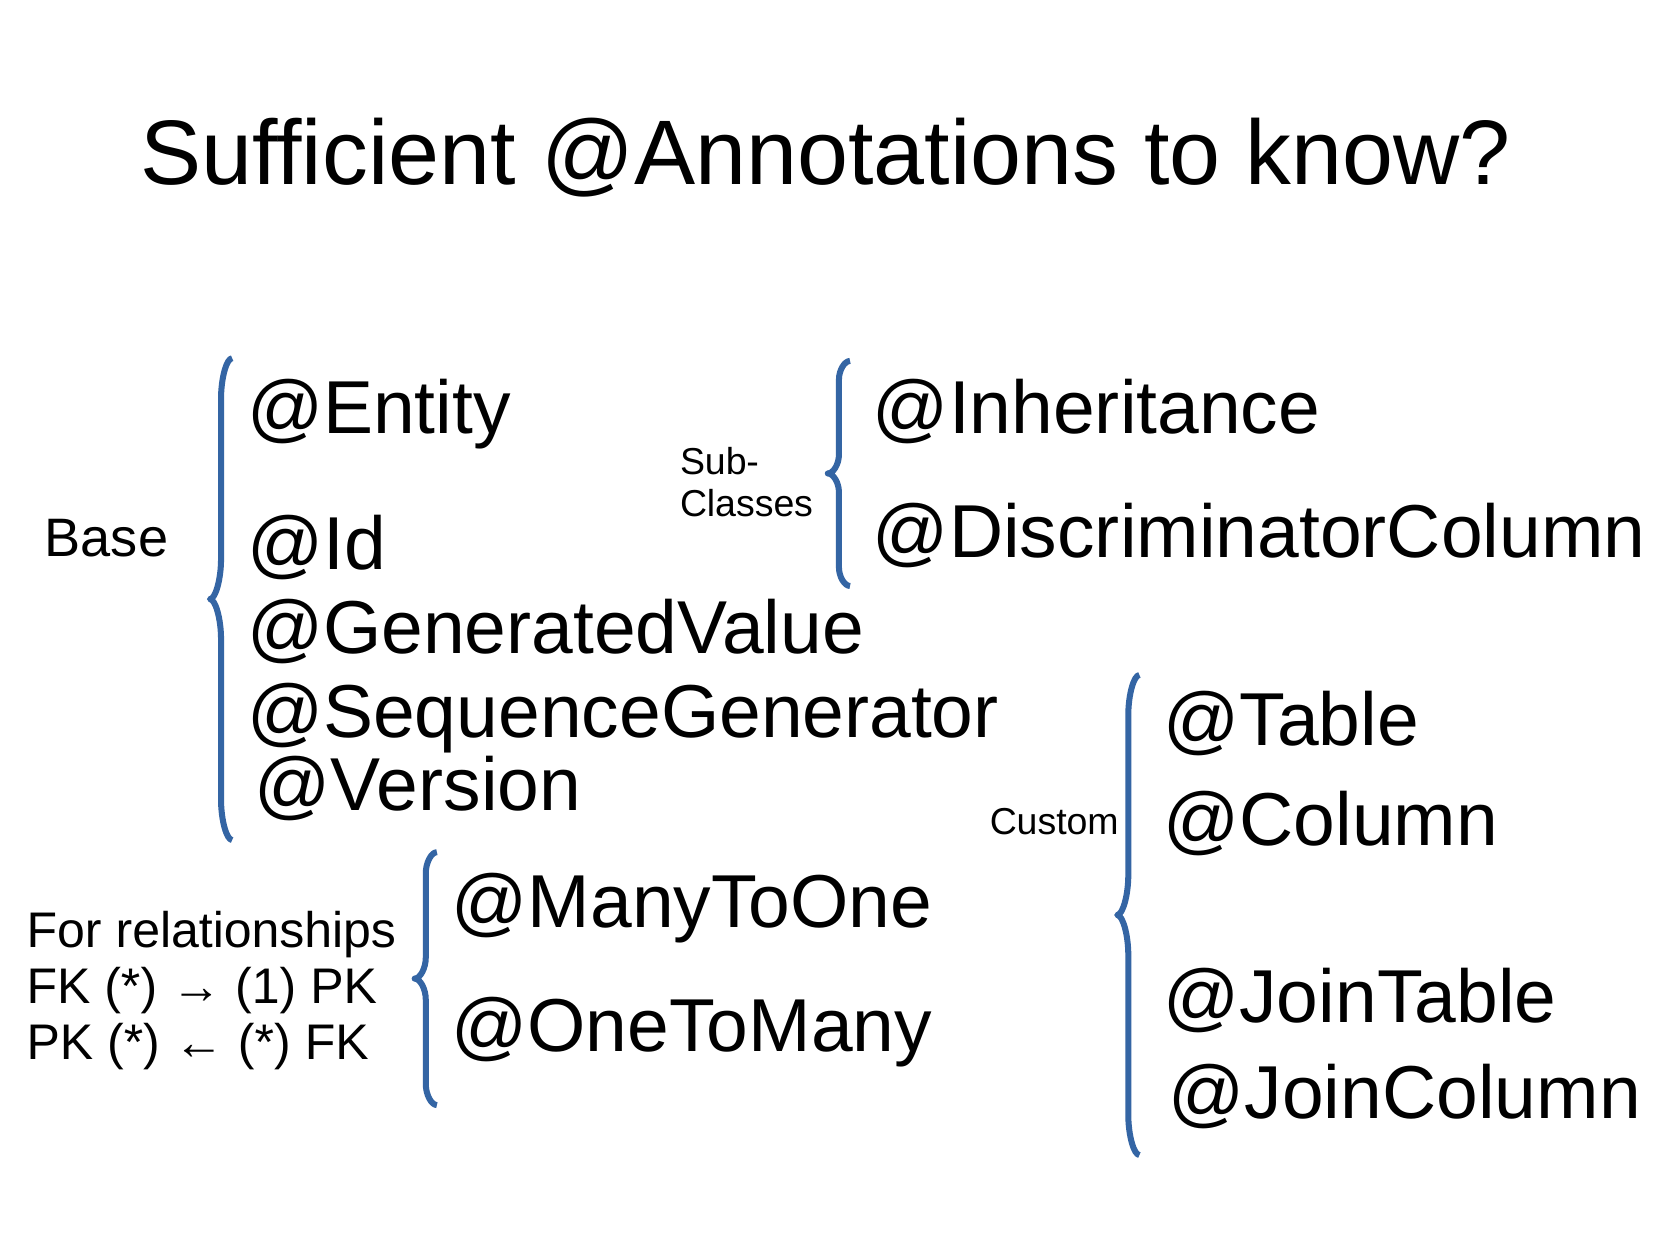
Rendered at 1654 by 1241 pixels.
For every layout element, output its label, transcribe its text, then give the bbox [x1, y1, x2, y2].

text_box Base [29, 499, 184, 575]
text_box @OneToMany [436, 976, 948, 1076]
text_box @Column [1148, 770, 1514, 870]
text_box @JoinColumn [1153, 1043, 1654, 1143]
text_box @Table [1148, 670, 1434, 769]
title Sufficient @Annotations to know? [82, 49, 1571, 257]
text_box @Entity [232, 358, 526, 458]
text_box @DiscriminatorColumn [858, 482, 1654, 582]
text_box @Version [240, 735, 597, 834]
text_box Sub- Classes [665, 433, 828, 533]
text_box For relationships FK (*) → (1) PK PK (*) ← (*) FK [11, 895, 411, 1078]
text_box @Inheritance [858, 358, 1336, 458]
text_box @ManyToOne [436, 852, 948, 951]
text_box Custom [975, 793, 1134, 851]
text_box @JoinTable [1148, 947, 1572, 1047]
text_box @Id @GeneratedValue @SequenceGenerator [232, 494, 1014, 761]
